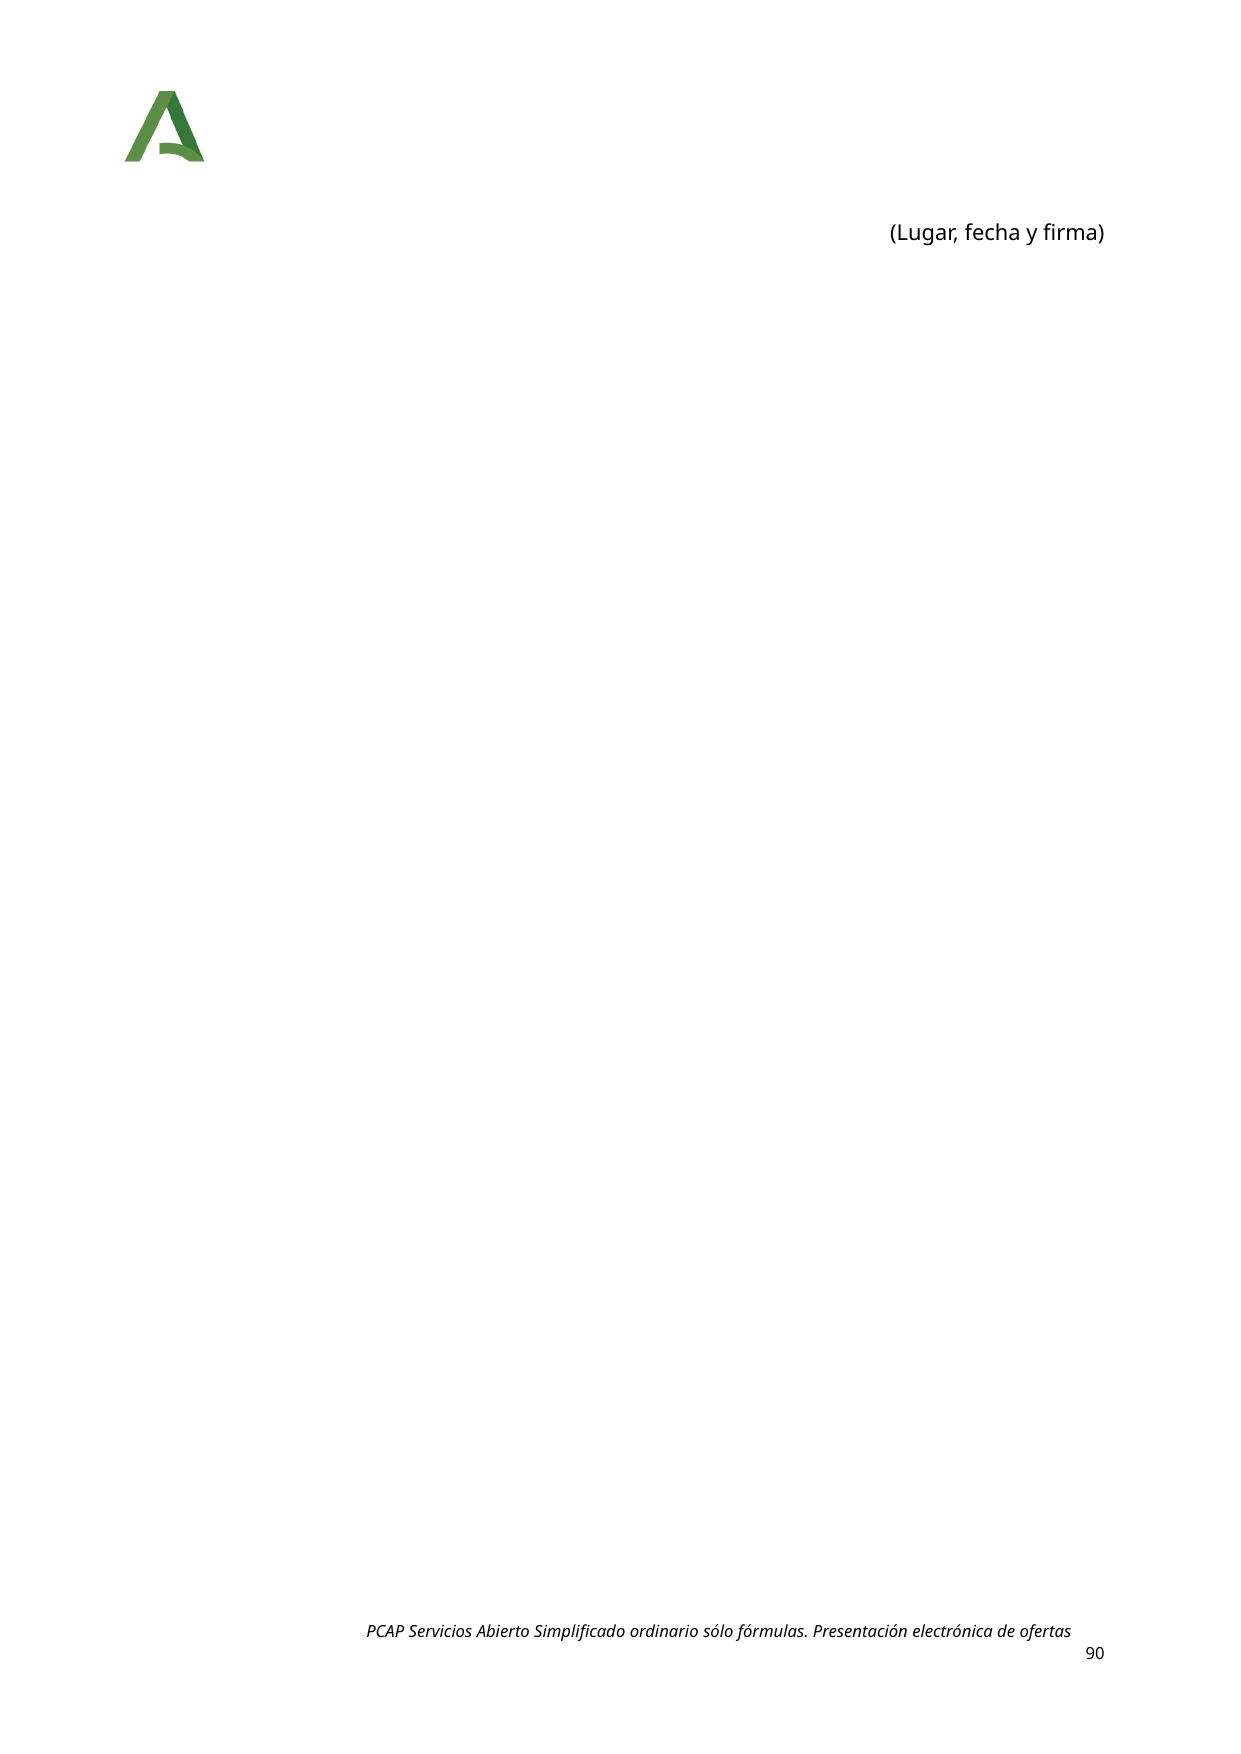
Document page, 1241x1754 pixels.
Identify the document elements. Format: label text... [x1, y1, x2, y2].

picture [120, 86, 209, 166]
text (Lugar, fecha y firma) [129, 217, 1104, 247]
